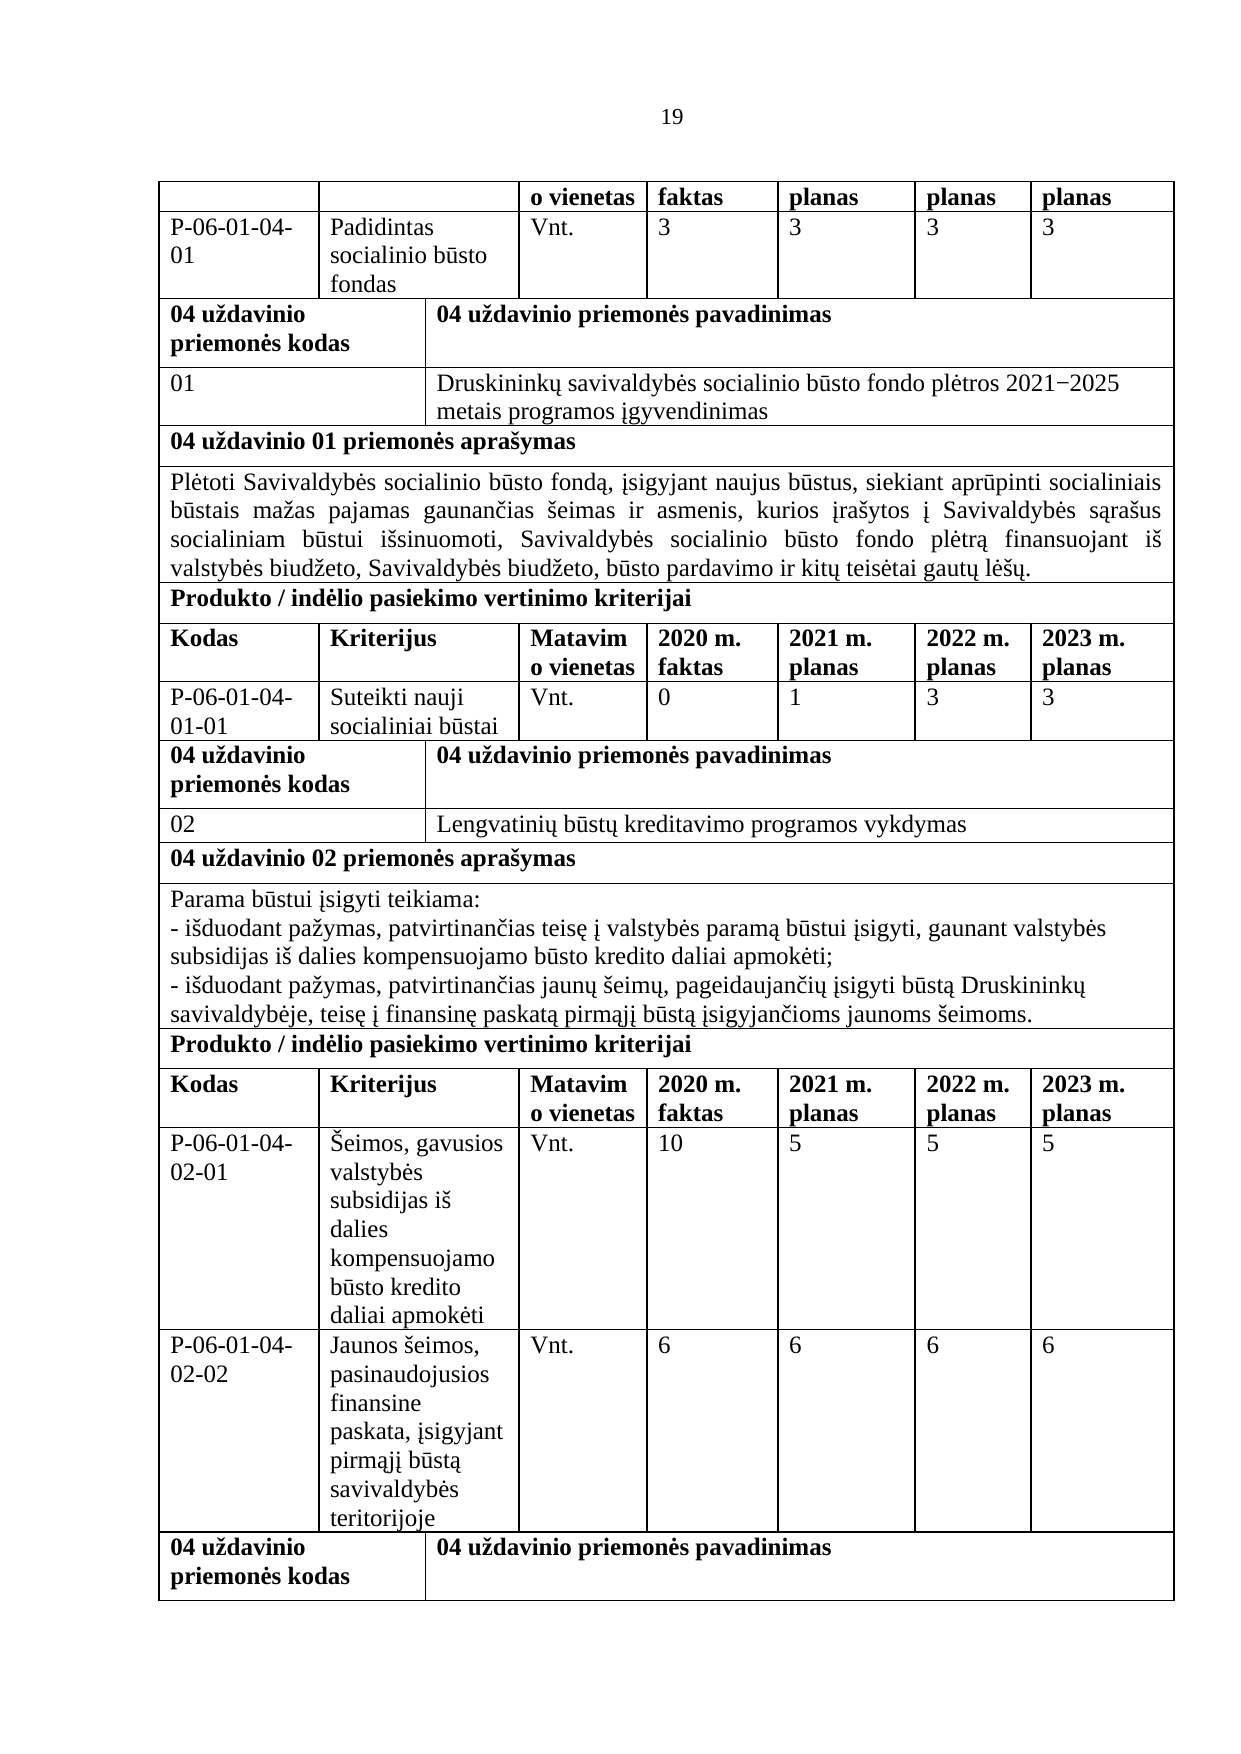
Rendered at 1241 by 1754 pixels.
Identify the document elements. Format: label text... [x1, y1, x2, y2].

table_cell 3 [1032, 682, 1173, 739]
table_cell 2020 m. faktas [648, 624, 777, 681]
table_cell 5 [779, 1128, 914, 1329]
table_cell 04 uždavinio priemonės pavadinimas [426, 299, 1173, 367]
table_cell Vnt. [520, 1330, 646, 1531]
table_cell o vienetas [520, 182, 646, 211]
table_cell faktas [648, 182, 777, 211]
table_cell P-06-01-04-02-02 [160, 1330, 318, 1531]
table_cell Plėtoti Savivaldybės socialinio būsto fondą, įsigyjant naujus būstus, siekiant aprūpinti socialiniais būstais mažas pajamas gaunančias šeimas ir asmenis, kurios įrašytos į Savivaldybės sąrašus socialiniam būstui išsinuomoti, Savivaldybės socialinio būsto fondo plėtrą finansuojant iš valstybės biudžeto, Savivaldybės biudžeto, būsto pardavimo ir kitų teisėtai gautų lėšų. [160, 467, 1173, 582]
table_cell planas [1032, 182, 1173, 211]
table_cell 5 [1032, 1128, 1173, 1329]
table_cell planas [779, 182, 914, 211]
table_cell Kodas [160, 1069, 318, 1127]
table_cell 04 uždavinio 02 priemonės aprašymas [160, 843, 1173, 883]
table_cell 04 uždavinio priemonės kodas [160, 741, 425, 808]
table_cell Suteikti nauji socialiniai būstai [320, 682, 518, 739]
table_cell 10 [648, 1128, 777, 1329]
table_cell 3 [648, 212, 777, 298]
table_cell 02 [160, 809, 425, 842]
table_cell Padidintas socialinio būsto fondas [320, 212, 518, 298]
table_cell 6 [779, 1330, 914, 1531]
table_cell Parama būstui įsigyti teikiama: - išduodant pažymas, patvirtinančias teisę į valstybės paramą būstui įsigyti, gaunant valstybės subsidijas iš dalies kompensuojamo būsto kredito daliai apmokėti; - išduodant pažymas, patvirtinančias jaunų šeimų, pageidaujančių įsigyti būstą Druskininkų savivaldybėje, teisę į finansinę paskatą pirmąjį būstą įsigyjančioms jaunoms šeimoms. [160, 884, 1173, 1028]
table_cell Lengvatinių būstų kreditavimo programos vykdymas [426, 809, 1173, 842]
table_cell 3 [779, 212, 914, 298]
table_cell Produkto / indėlio pasiekimo vertinimo kriterijai [160, 583, 1173, 622]
table_cell 2023 m. planas [1032, 624, 1173, 681]
table_cell P-06-01-04-01-01 [160, 682, 318, 739]
table_cell 04 uždavinio priemonės kodas [160, 1533, 425, 1600]
table_cell 0 [648, 682, 777, 739]
table_cell Vnt. [520, 682, 646, 739]
table_cell 2022 m. planas [916, 1069, 1030, 1127]
table_cell Kodas [160, 624, 318, 681]
table_cell 04 uždavinio priemonės pavadinimas [426, 1533, 1173, 1600]
table_cell 1 [779, 682, 914, 739]
table_cell Jaunos šeimos, pasinaudojusios finansine paskata, įsigyjant pirmąjį būstą savivaldybės teritorijoje [320, 1330, 518, 1531]
table_cell P-06-01-04-02-01 [160, 1128, 318, 1329]
table_cell Kriterijus [320, 1069, 518, 1127]
table_cell P-06-01-04-01 [160, 212, 318, 298]
table_cell 04 uždavinio priemonės pavadinimas [426, 741, 1173, 808]
table_cell 3 [916, 212, 1030, 298]
table_cell Produkto / indėlio pasiekimo vertinimo kriterijai [160, 1029, 1173, 1068]
table_cell 04 uždavinio 01 priemonės aprašymas [160, 426, 1173, 466]
table_cell 6 [916, 1330, 1030, 1531]
table_cell Vnt. [520, 1128, 646, 1329]
table_cell 2023 m. planas [1032, 1069, 1173, 1127]
table_cell Druskininkų savivaldybės socialinio būsto fondo plėtros 2021−2025 metais programos įgyvendinimas [426, 368, 1173, 425]
table_cell [320, 182, 518, 211]
table_cell 2021 m. planas [779, 1069, 914, 1127]
table_cell Šeimos, gavusios valstybės subsidijas iš dalies kompensuojamo būsto kredito daliai apmokėti [320, 1128, 518, 1329]
table_cell 5 [916, 1128, 1030, 1329]
table_cell 6 [648, 1330, 777, 1531]
table_cell Matavimo vienetas [520, 624, 646, 681]
table_cell 2022 m. planas [916, 624, 1030, 681]
table_cell 3 [916, 682, 1030, 739]
table_cell 2020 m. faktas [648, 1069, 777, 1127]
table_cell Matavimo vienetas [520, 1069, 646, 1127]
table_cell Vnt. [520, 212, 646, 298]
table_cell 01 [160, 368, 425, 425]
table_cell 6 [1032, 1330, 1173, 1531]
table_cell 2021 m. planas [779, 624, 914, 681]
table_cell planas [916, 182, 1030, 211]
table_cell [160, 182, 318, 211]
table_cell 04 uždavinio priemonės kodas [160, 299, 425, 367]
table_cell Kriterijus [320, 624, 518, 681]
table_cell 3 [1032, 212, 1173, 298]
